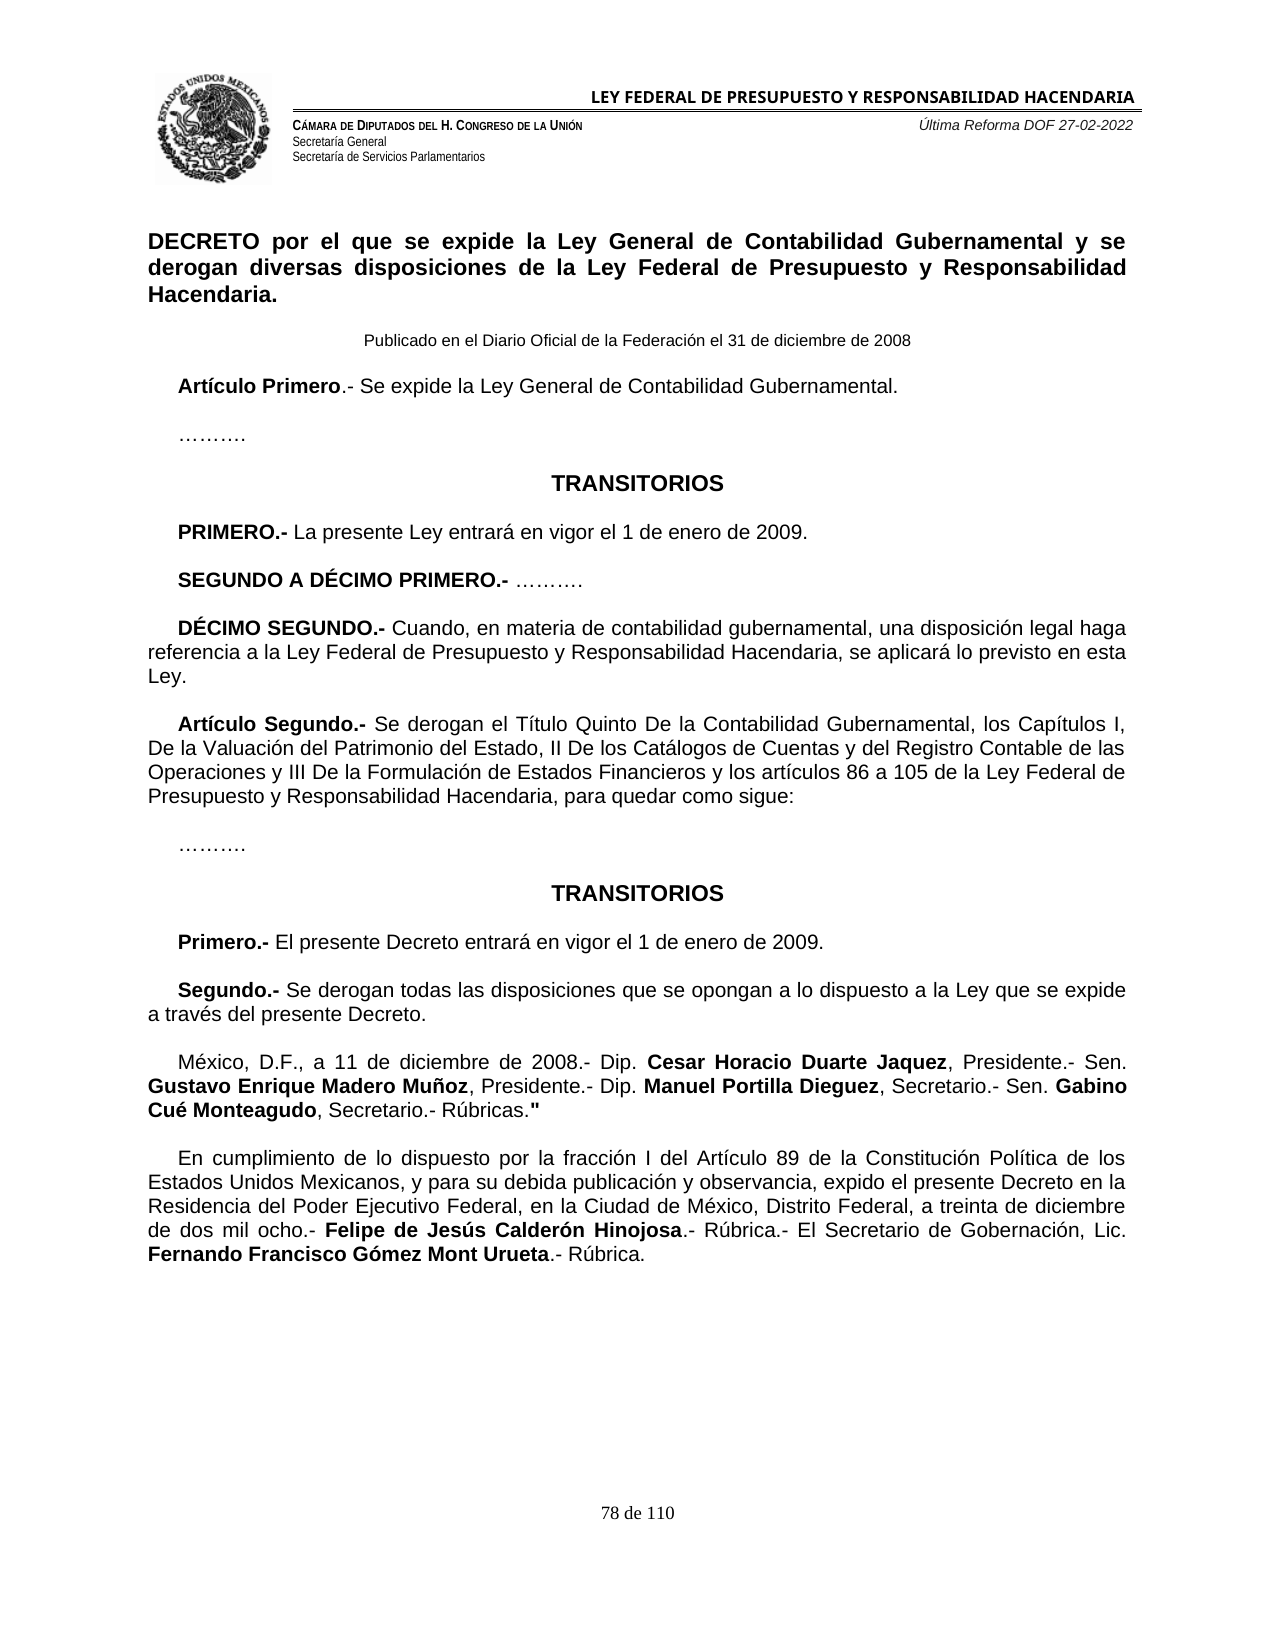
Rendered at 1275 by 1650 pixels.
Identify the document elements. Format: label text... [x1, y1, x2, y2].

text En cumplimiento de lo dispuesto por la fracción I del Artículo 89 de la Constitución Política de los Estados Unidos Mexicanos, y para su debida publicación y observancia, expido el presente Decreto en la Residencia del Poder Ejecutivo Federal, en la Ciudad de México, Distrito Federal, a treinta de diciembre de dos mil ocho.- Felipe de Jesús Calderón Hinojosa.- Rúbrica.- El Secretario de Gobernación, Lic. Fernando Francisco Gómez Mont Urueta.- Rúbrica. [148, 1146, 1127, 1265]
text Publicado en el Diario Oficial de la Federación el 31 de diciembre de 2008 [148, 331, 1127, 350]
text México, D.F., a 11 de diciembre de 2008.- Dip. Cesar Horacio Duarte Jaquez, Presidente.- Sen. Gustavo Enrique Madero Muñoz, Presidente.- Dip. Manuel Portilla Dieguez, Secretario.- Sen. Gabino Cué Monteagudo, Secretario.- Rúbricas." [148, 1050, 1127, 1122]
text TRANSITORIOS [148, 879, 1127, 906]
text Artículo Primero.- Se expide la Ley General de Contabilidad Gubernamental. [148, 374, 1127, 398]
text ………. [148, 832, 1127, 856]
text DÉCIMO SEGUNDO.- Cuando, en materia de contabilidad gubernamental, una disposición legal haga referencia a la Ley Federal de Presupuesto y Responsabilidad Hacendaria, se aplicará lo previsto en esta Ley. [148, 616, 1127, 688]
text Primero.- El presente Decreto entrará en vigor el 1 de enero de 2009. [148, 930, 1127, 954]
text TRANSITORIOS [148, 470, 1127, 496]
text Artículo Segundo.- Se derogan el Título Quinto De la Contabilidad Gubernamental, los Capítulos I, De la Valuación del Patrimonio del Estado, II De los Catálogos de Cuentas y del Registro Contable de las Operaciones y III De la Formulación de Estados Financieros y los artículos 86 a 105 de la Ley Federal de Presupuesto y Responsabilidad Hacendaria, para quedar como sigue: [148, 712, 1127, 808]
text SEGUNDO A DÉCIMO PRIMERO.- ………. [148, 568, 1127, 592]
text DECRETO por el que se expide la Ley General de Contabilidad Gubernamental y se derogan diversas disposiciones de la Ley Federal de Presupuesto y Responsabilidad Hacendaria. [148, 228, 1127, 307]
text ………. [148, 422, 1127, 446]
text Segundo.- Se derogan todas las disposiciones que se opongan a lo dispuesto a la Ley que se expide a través del presente Decreto. [148, 978, 1127, 1026]
text PRIMERO.- La presente Ley entrará en vigor el 1 de enero de 2009. [148, 520, 1127, 544]
